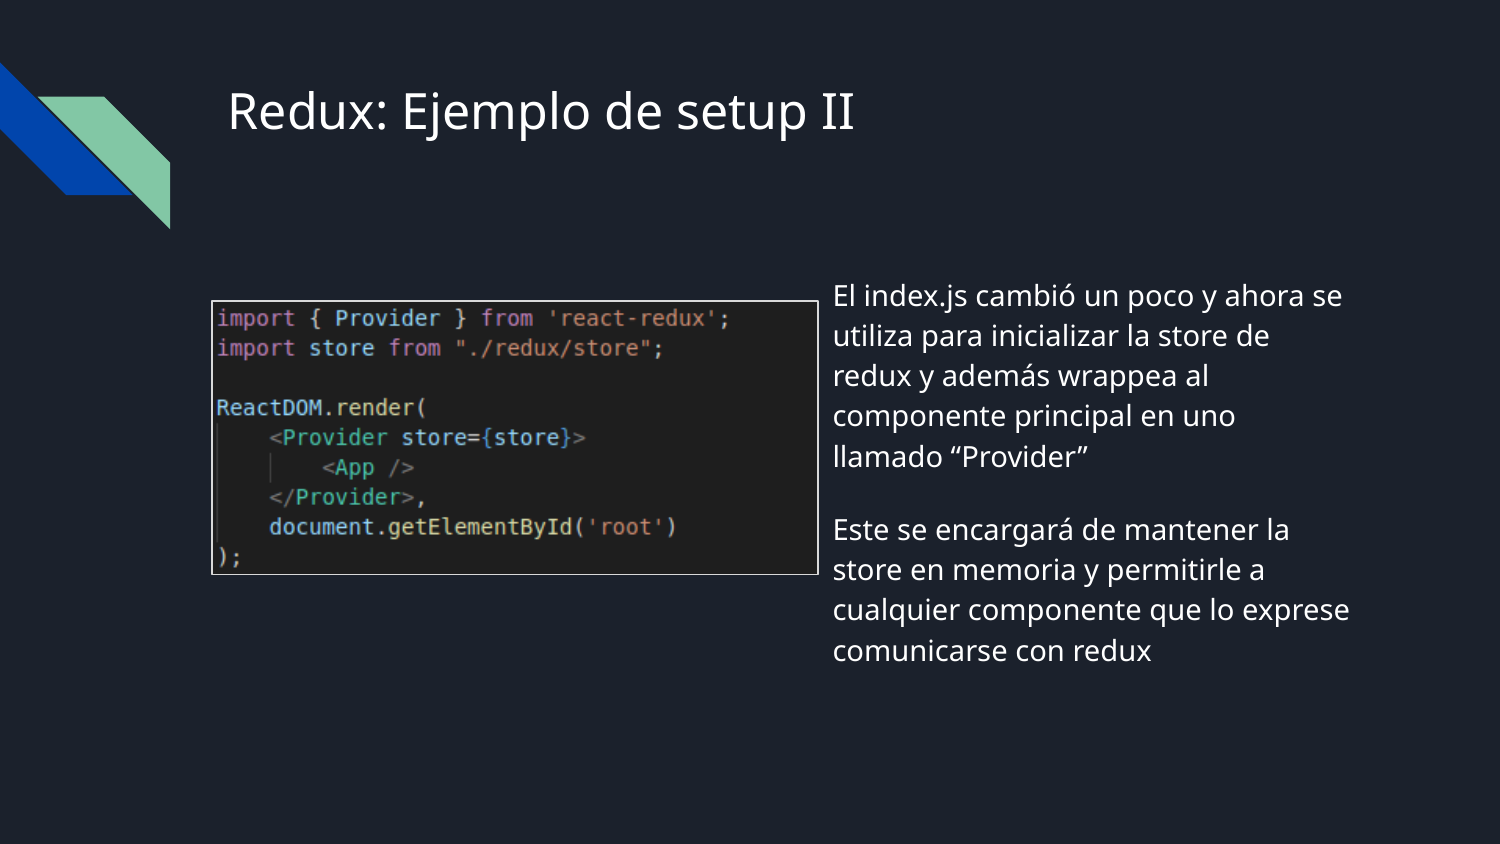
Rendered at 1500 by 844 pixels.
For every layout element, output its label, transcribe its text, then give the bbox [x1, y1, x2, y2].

title Redux: Ejemplo de setup II [212, 64, 1368, 215]
list El index.js cambió un poco y ahora se utiliza para inicializar la store de redux y además wrappea al componente principal en uno llamado “Provider” Este se encargará de mantener la store en memoria y permitirle a cualquier componente que lo exprese comunicarse con redux [817, 257, 1368, 735]
picture [212, 301, 818, 574]
